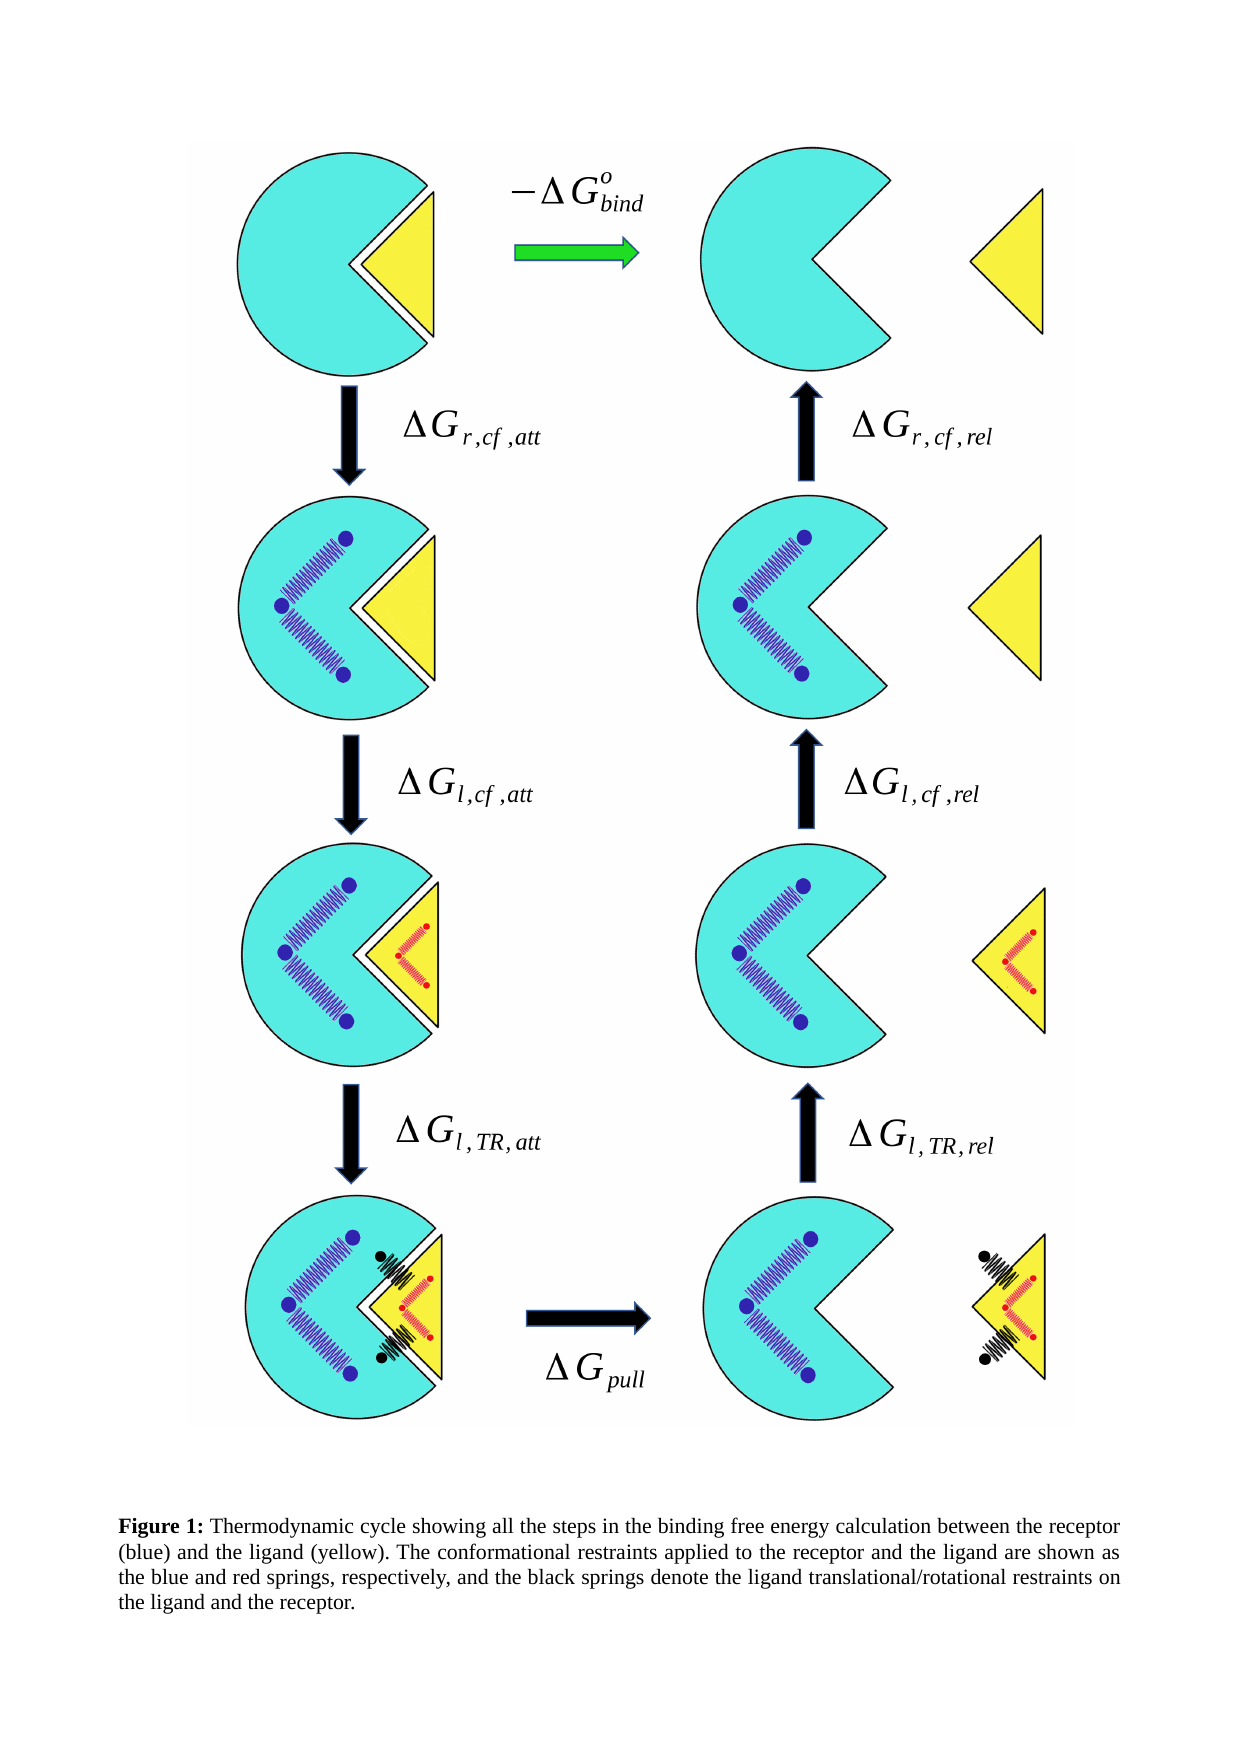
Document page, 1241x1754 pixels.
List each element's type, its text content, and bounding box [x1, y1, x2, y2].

text Figure 1: Thermodynamic cycle showing all the steps in the binding free energy calculation between the receptor (blue) and the ligand (yellow). The conformational restraints applied to the receptor and the ligand are shown as the blue and red springs, respectively, and the black springs denote the ligand translational/rotational restraints on the ligand and the receptor. [118, 1513, 1122, 1614]
picture [186, 141, 1073, 1428]
